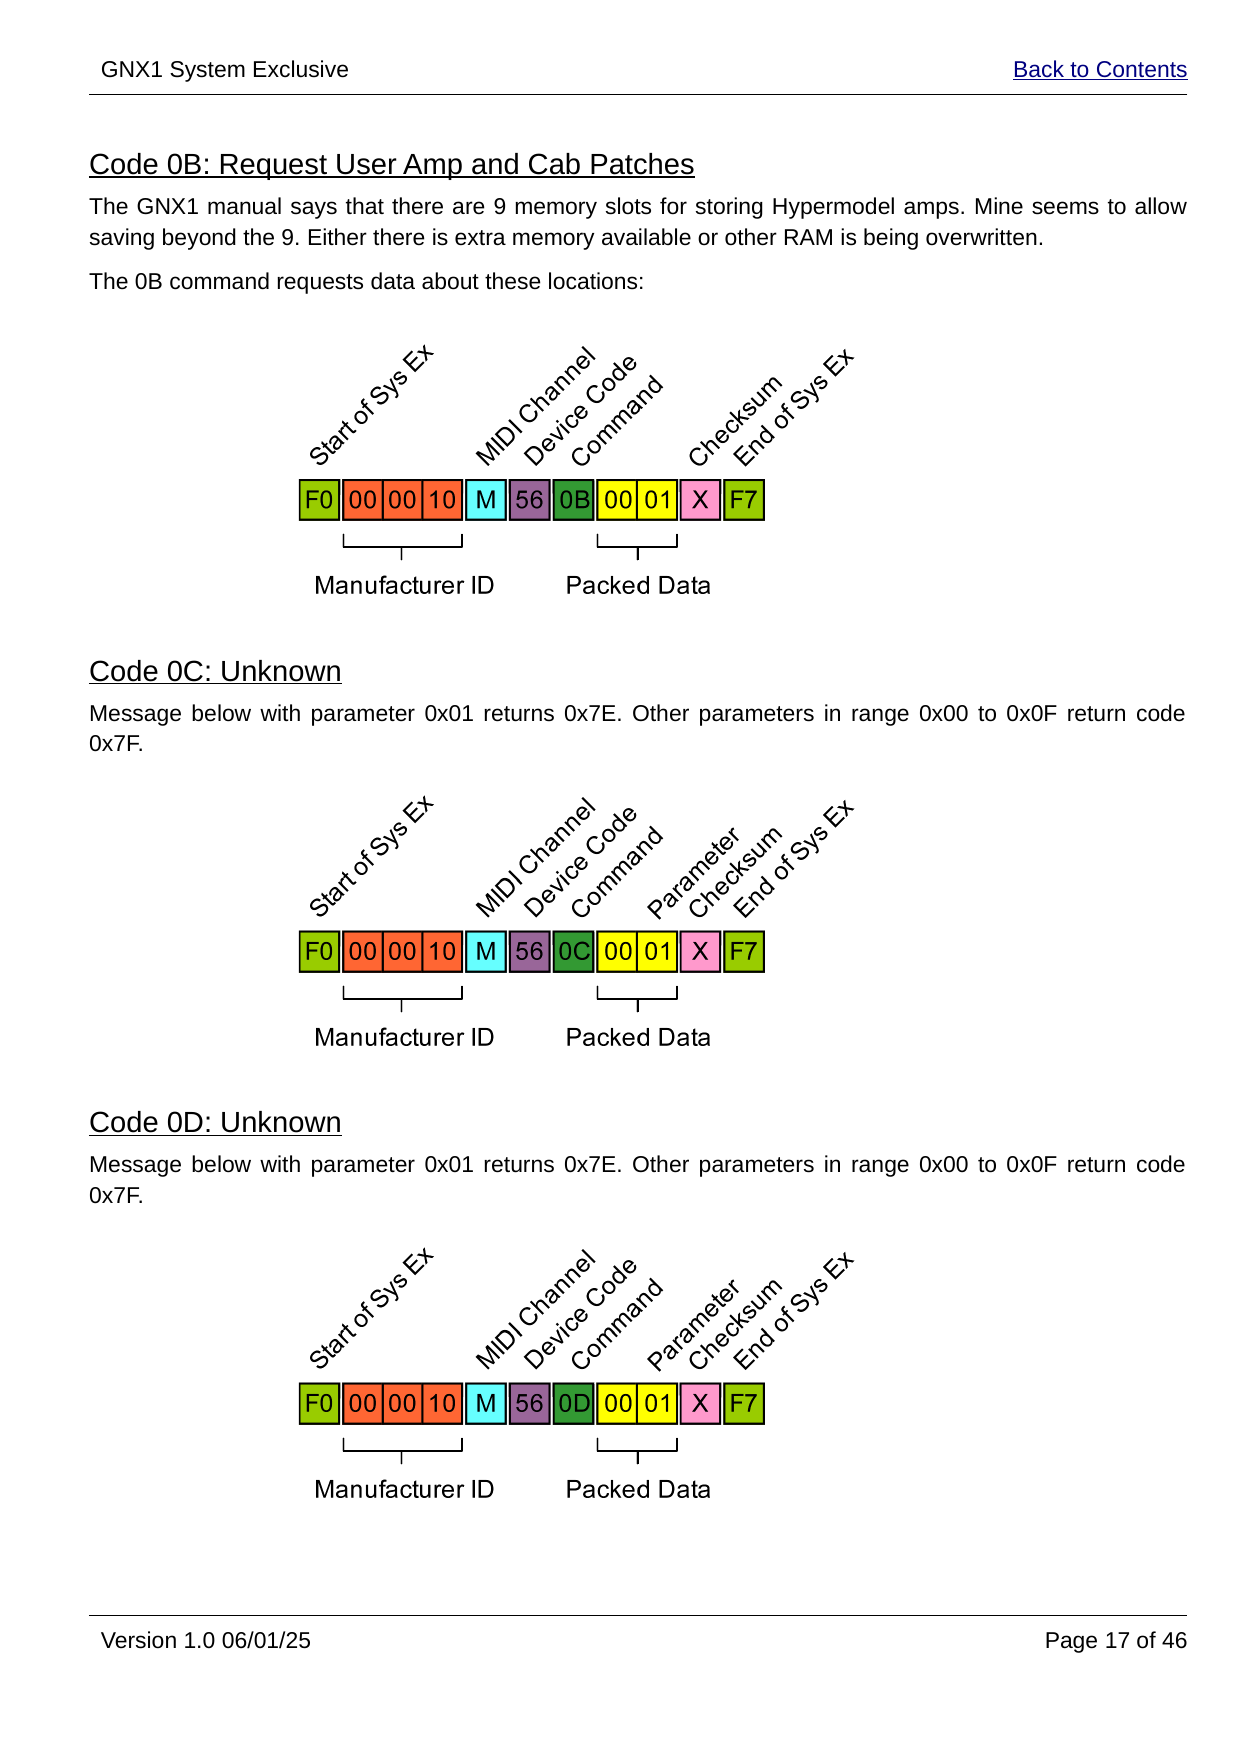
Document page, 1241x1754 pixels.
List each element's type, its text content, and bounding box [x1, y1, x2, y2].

picture [298, 1246, 978, 1504]
text The 0B command requests data about these locations: [89, 268, 1187, 294]
subtitle Code 0C: Unknown [89, 334, 1187, 687]
picture [298, 795, 978, 1052]
subtitle Code 0B: Request User Amp and Cab Patches [89, 147, 1187, 181]
subtitle Code 0D: Unknown [89, 1052, 1187, 1139]
text Message below with parameter 0x01 returns 0x7E. Other parameters in range 0x00 to 0x0F return code 0x7F. [89, 700, 1187, 756]
text The GNX1 manual says that there are 9 memory slots for storing Hypermodel amps. Mine seems to allow saving beyond the 9. Either there is extra memory available or other RAM is being overwritten. [89, 193, 1187, 250]
text Message below with parameter 0x01 returns 0x7E. Other parameters in range 0x00 to 0x0F return code 0x7F. [89, 1151, 1187, 1208]
picture [298, 343, 978, 600]
